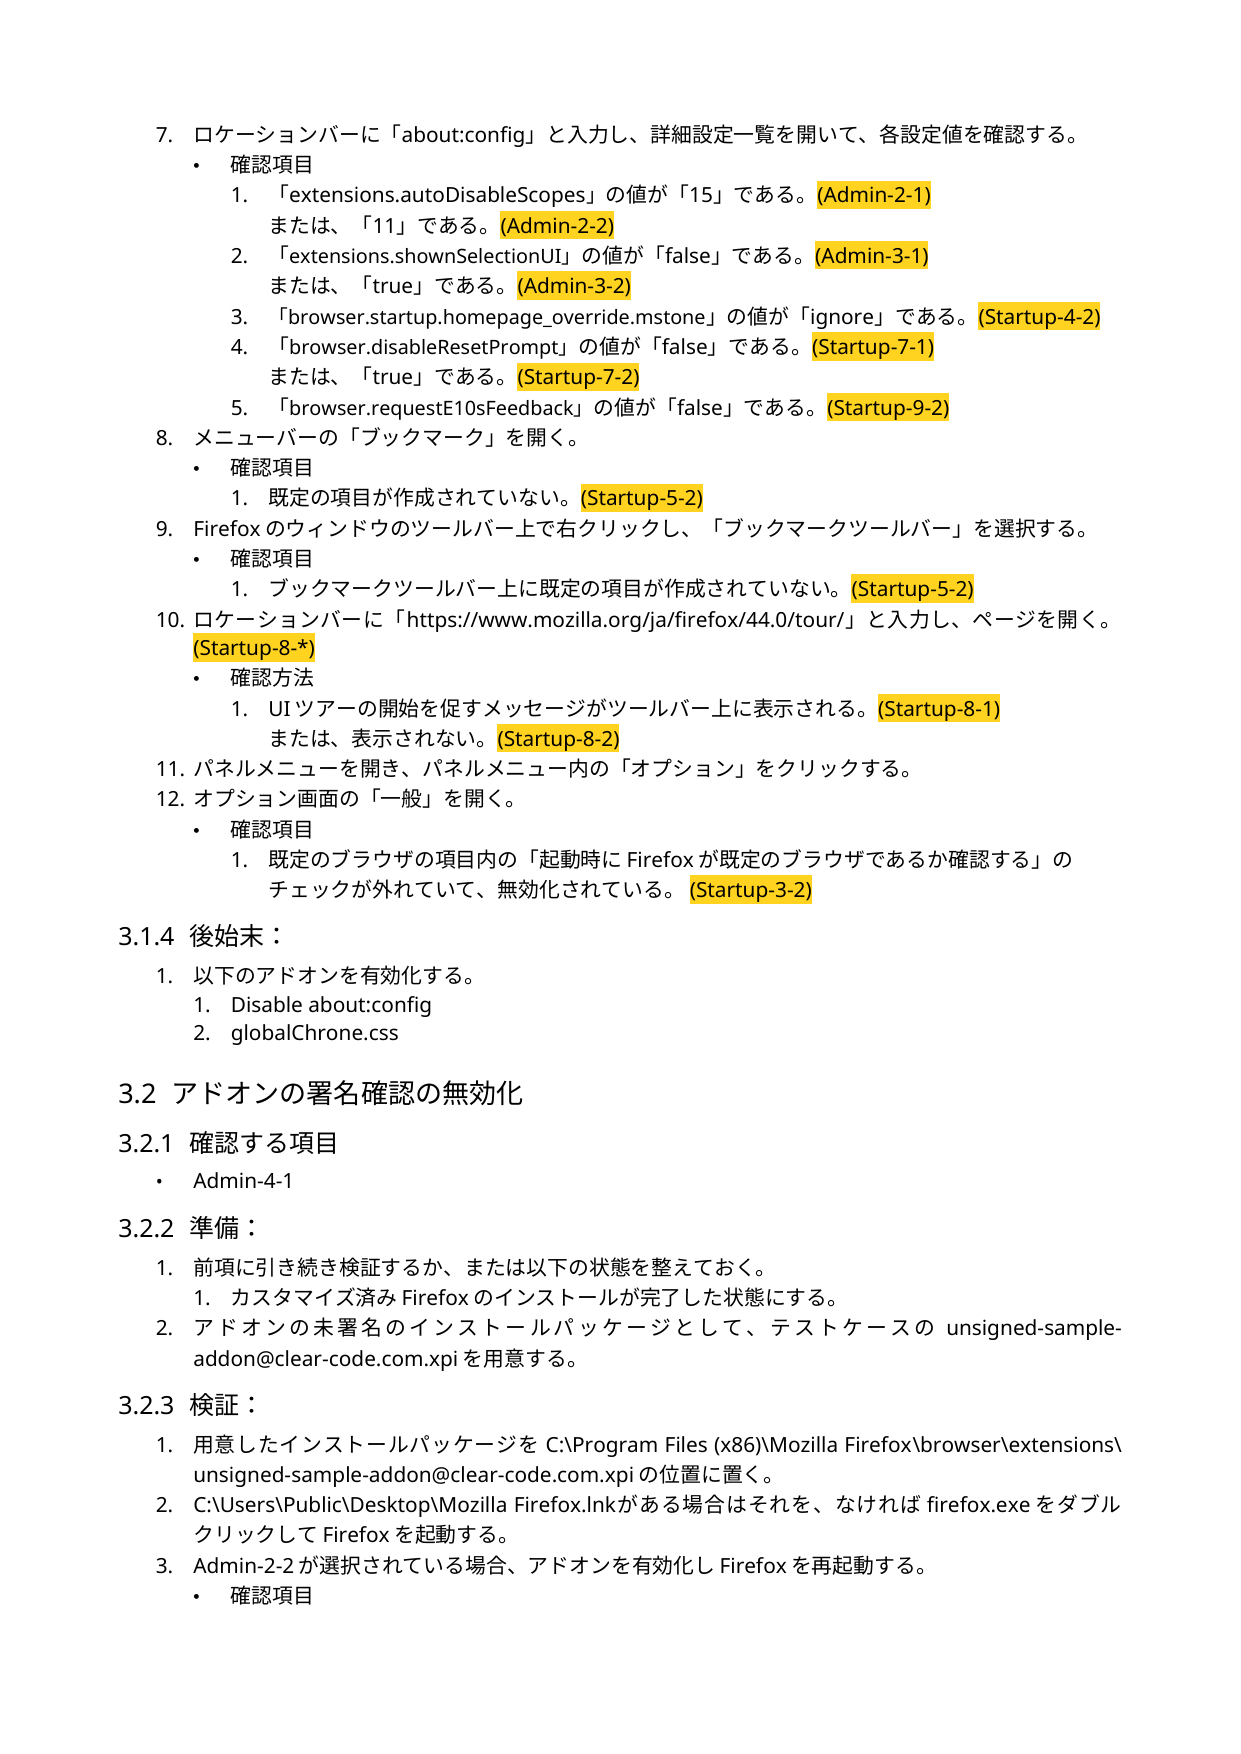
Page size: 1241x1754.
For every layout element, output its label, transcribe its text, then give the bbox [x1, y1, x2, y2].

list 確認項目 [193, 1579, 1122, 1609]
list C:\Users\Public\Desktop\Mozilla Firefox.lnkがある場合はそれを、なければfirefox.exeをダブルクリックしてFirefoxを起動する。 [156, 1488, 1122, 1549]
subtitle 準備： [118, 1208, 1122, 1244]
list ロケーションバーに「about:config」と入力し、詳細設定一覧を開いて、各設定値を確認する。 [156, 118, 1122, 148]
list globalChrone.css [193, 1018, 1122, 1047]
list 以下のアドオンを有効化する。 [156, 959, 1122, 990]
list 前項に引き続き検証するか、または以下の状態を整えておく。 [156, 1251, 1122, 1281]
subtitle 確認する項目 [118, 1124, 1122, 1160]
list 「browser.startup.homepage_override.mstone」の値が「ignore」である。(Startup-4-2) [231, 300, 1122, 330]
list 確認方法 [193, 662, 1122, 692]
list 「browser.disableResetPrompt」の値が「false」である。(Startup-7-1) または、「true」である。(Startup-7-2) [231, 330, 1122, 391]
list ロケーションバーに「https://www.mozilla.org/ja/firefox/44.0/tour/」と入力し、ページを開く。(Startup-8-*) [156, 603, 1122, 662]
subtitle 検証： [118, 1385, 1122, 1421]
list Disable about:config [193, 990, 1122, 1018]
list 確認項目 [193, 813, 1122, 843]
list 「extensions.shownSelectionUI」の値が「false」である。(Admin-3-1) または、「true」である。(Admin-3-2) [231, 239, 1122, 300]
list アドオンの未署名のインストールパッケージとして、テストケースのunsigned-sample-addon@clear-code.com.xpiを用意する。 [156, 1311, 1122, 1372]
list 「browser.requestE10sFeedback」の値が「false」である。(Startup-9-2) [231, 391, 1122, 421]
list カスタマイズ済みFirefoxのインストールが完了した状態にする。 [193, 1281, 1122, 1311]
subtitle 後始末： [118, 917, 1122, 953]
list Admin-4-1 [156, 1167, 1122, 1195]
subtitle アドオンの署名確認の無効化 [118, 1072, 1122, 1111]
list 「extensions.autoDisableScopes」の値が「15」である。(Admin-2-1) または、「11」である。(Admin-2-2) [231, 179, 1122, 239]
list オプション画面の「一般」を開く。 [156, 783, 1122, 813]
list 確認項目 [193, 148, 1122, 179]
list パネルメニューを開き、パネルメニュー内の「オプション」をクリックする。 [156, 752, 1122, 783]
list 既定の項目が作成されていない。(Startup-5-2) [231, 482, 1122, 512]
list UIツアーの開始を促すメッセージがツールバー上に表示される。(Startup-8-1) または、表示されない。(Startup-8-2) [231, 692, 1122, 752]
list Firefoxのウィンドウのツールバー上で右クリックし、「ブックマークツールバー」を選択する。 [156, 512, 1122, 542]
list ブックマークツールバー上に既定の項目が作成されていない。(Startup-5-2) [231, 572, 1122, 603]
list 既定のブラウザの項目内の「起動時にFirefoxが既定のブラウザであるか確認する」のチェックが外れていて、無効化されている。 (Startup-3-2) [231, 843, 1122, 904]
list 確認項目 [193, 542, 1122, 572]
list メニューバーの「ブックマーク」を開く。 [156, 421, 1122, 451]
list 確認項目 [193, 451, 1122, 482]
list 用意したインストールパッケージをC:\Program Files (x86)\Mozilla Firefox\browser\extensions\unsigned-sample-addon@clear-code.com.xpiの位置に置く。 [156, 1428, 1122, 1488]
list Admin-2-2が選択されている場合、アドオンを有効化しFirefoxを再起動する。 [156, 1549, 1122, 1579]
